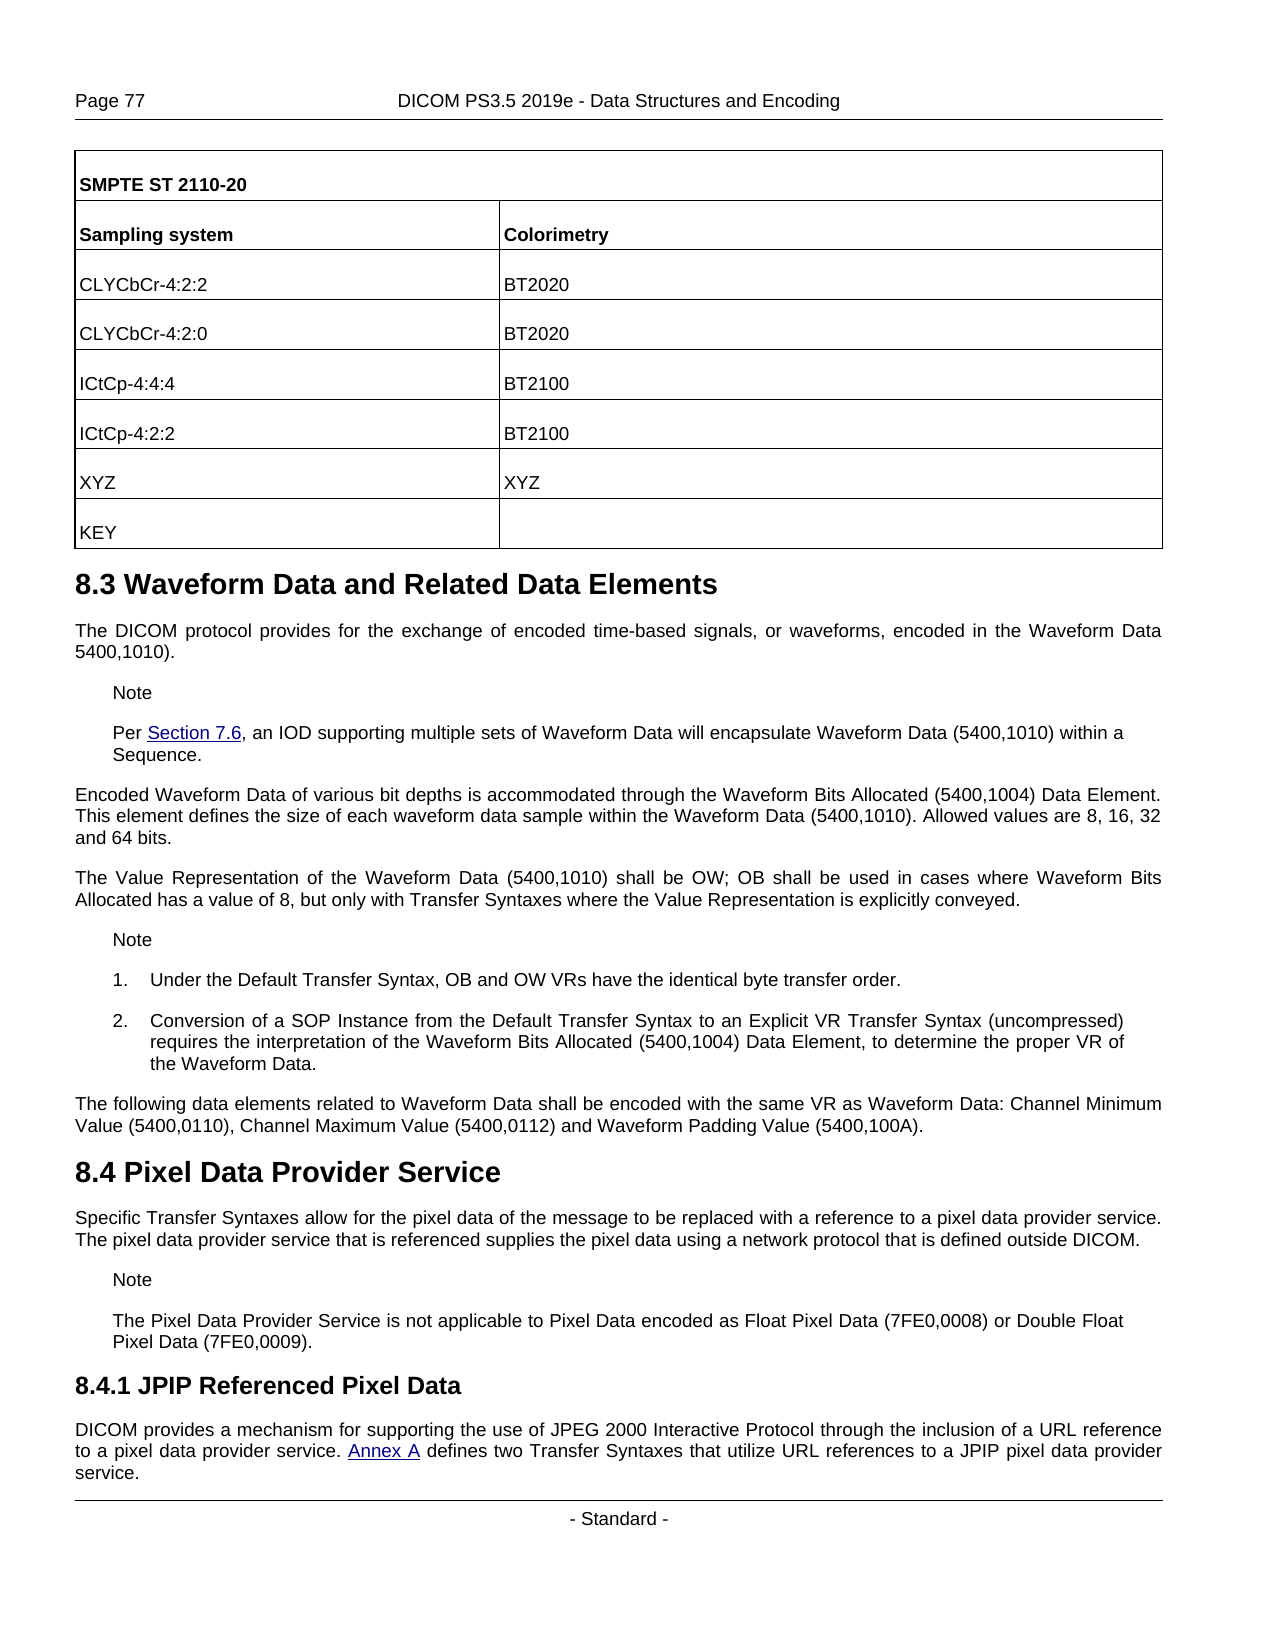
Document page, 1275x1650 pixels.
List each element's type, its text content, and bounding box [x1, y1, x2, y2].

table_cell XYZ [76, 449, 499, 498]
text The Pixel Data Provider Service is not applicable to Pixel Data encoded as Float Pixel Data (7FE0,0008) or Double Float Pixel Data (7FE0,0009). [112, 1309, 1125, 1352]
table_cell ICtCp-4:4:4 [76, 350, 499, 398]
text Note [112, 1269, 1125, 1291]
table_cell CLYCbCr-4:2:2 [76, 250, 499, 299]
text 8.4.1 JPIP Referenced Pixel Data [75, 1371, 1162, 1400]
table_cell Sampling system [76, 201, 499, 249]
table_cell KEY [76, 499, 499, 547]
table_cell CLYCbCr-4:2:0 [76, 300, 499, 349]
text 2. Conversion of a SOP Instance from the Default Transfer Syntax to an Explicit VR Transfer Syntax (uncompressed) requires the interpretation of the Waveform Bits Allocated (5400,1004) Data Element, to determine the proper VR of the Waveform Data. [112, 1009, 1125, 1074]
table_cell ICtCp-4:2:2 [76, 400, 499, 448]
table_cell BT2100 [500, 400, 1162, 448]
table_cell BT2020 [500, 300, 1162, 349]
text Encoded Waveform Data of various bit depths is accommodated through the Waveform Bits Allocated (5400,1004) Data Element. This element defines the size of each waveform data sample within the Waveform Data (5400,1010). Allowed values are 8, 16, 32 and 64 bits. [75, 784, 1162, 848]
table_cell Colorimetry [500, 201, 1162, 249]
table_cell BT2020 [500, 250, 1162, 299]
table_cell BT2100 [500, 350, 1162, 398]
text DICOM provides a mechanism for supporting the use of JPEG 2000 Interactive Protocol through the inclusion of a URL reference to a pixel data provider service. Annex A defines two Transfer Syntaxes that utilize URL references to a JPIP pixel data provider service. [75, 1419, 1162, 1483]
table_cell [500, 499, 1162, 547]
table_header SMPTE ST 2110-20 [76, 151, 1162, 200]
text The following data elements related to Waveform Data shall be encoded with the same VR as Waveform Data: Channel Minimum Value (5400,0110), Channel Maximum Value (5400,0112) and Waveform Padding Value (5400,100A). [75, 1093, 1162, 1136]
text Specific Transfer Syntaxes allow for the pixel data of the message to be replaced with a reference to a pixel data provider service. The pixel data provider service that is referenced supplies the pixel data using a network protocol that is defined outside DICOM. [75, 1207, 1162, 1250]
text 1. Under the Default Transfer Syntax, OB and OW VRs have the identical byte transfer order. [112, 969, 1125, 991]
text The DICOM protocol provides for the exchange of encoded time-based signals, or waveforms, encoded in the Waveform Data 5400,1010). [75, 619, 1162, 663]
table_cell XYZ [500, 449, 1162, 498]
text The Value Representation of the Waveform Data (5400,1010) shall be OW; OB shall be used in cases where Waveform Bits Allocated has a value of 8, but only with Transfer Syntaxes where the Value Representation is explicitly conveyed. [75, 867, 1162, 910]
text 8.4 Pixel Data Provider Service [75, 1155, 1162, 1188]
text Note [112, 929, 1125, 951]
text Per Section 7.6, an IOD supporting multiple sets of Waveform Data will encapsulate Waveform Data (5400,1010) within a Sequence. [112, 722, 1125, 765]
text 8.3 Waveform Data and Related Data Elements [75, 567, 1162, 601]
text Note [112, 681, 1125, 703]
